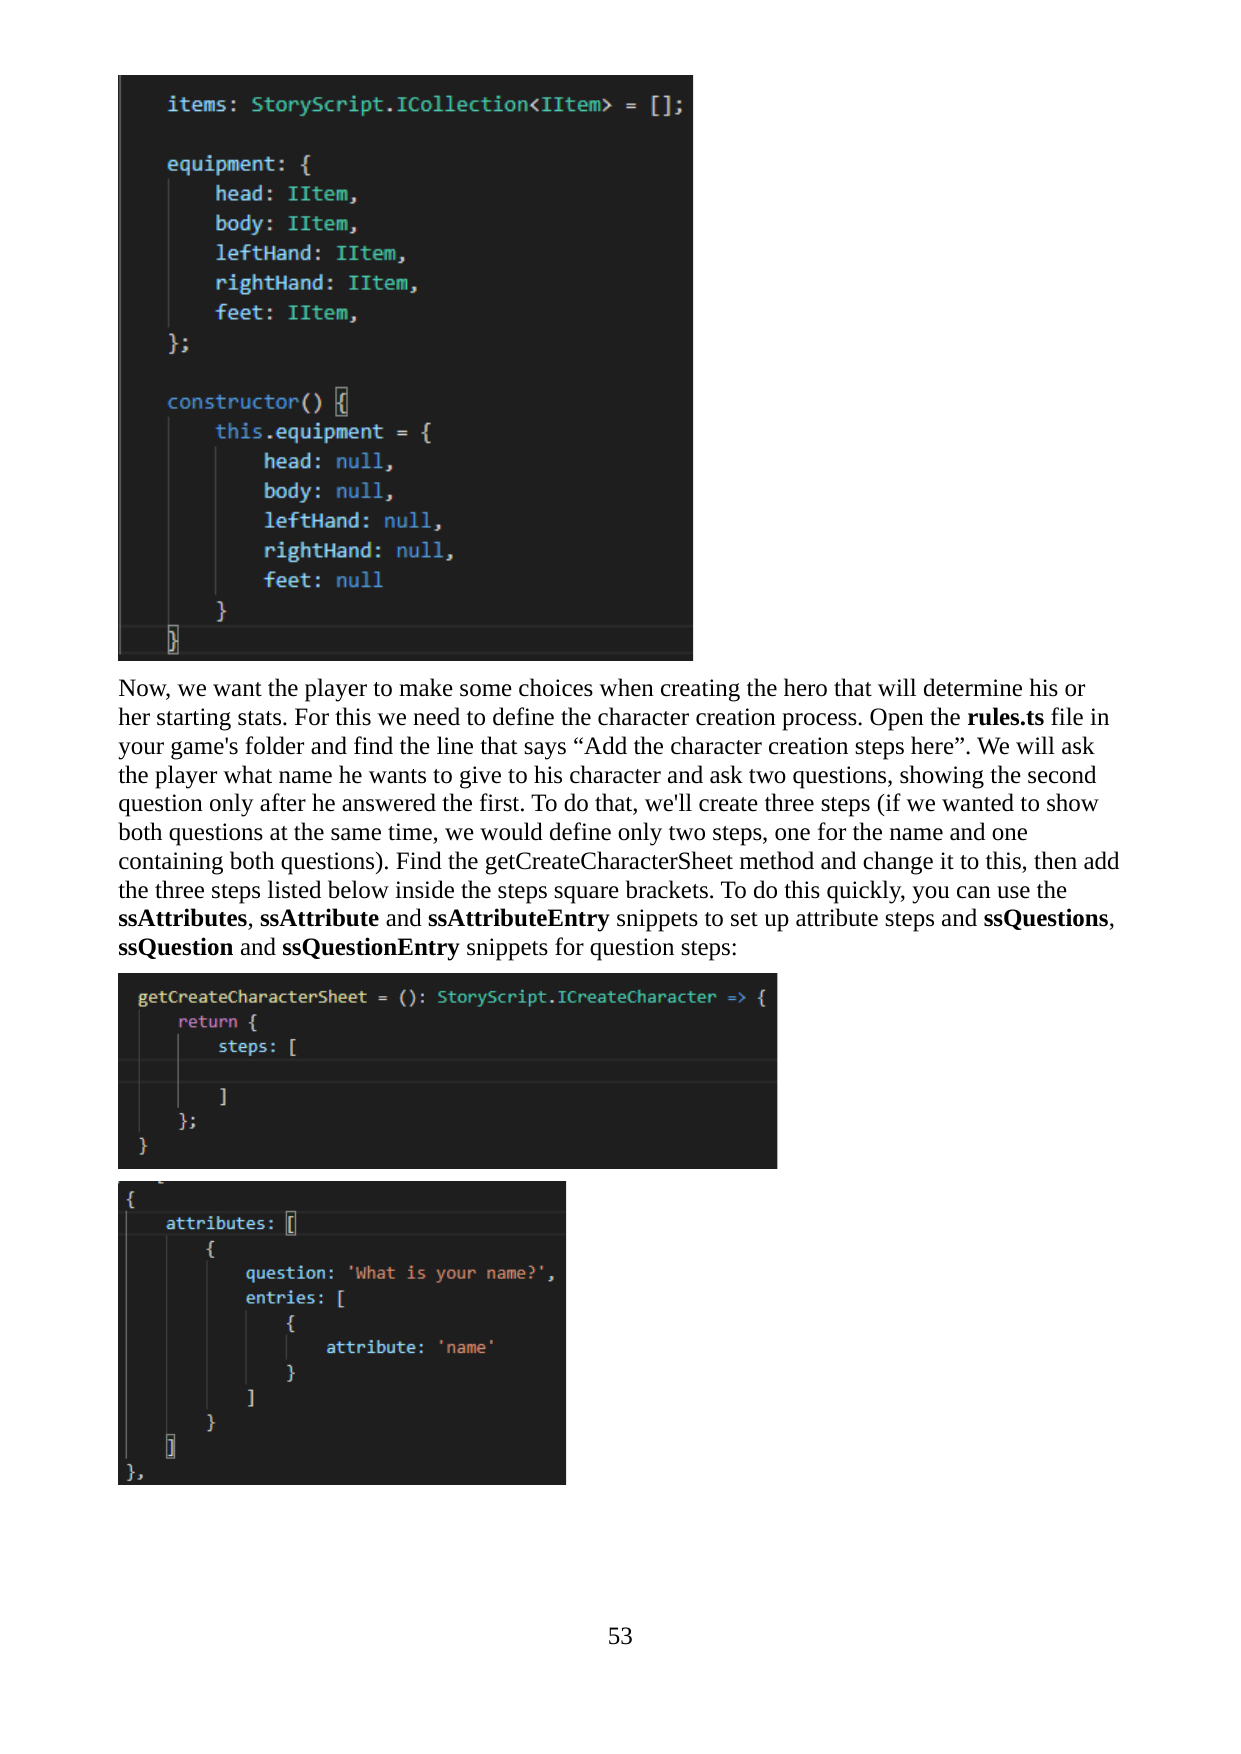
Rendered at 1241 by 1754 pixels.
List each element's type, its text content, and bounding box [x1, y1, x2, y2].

text Now, we want the player to make some choices when creating the hero that will determine his or her starting stats. For this we need to define the character creation process. Open the rules.ts file in your game's folder and find the line that says “Add the character creation steps here”. We will ask the player what name he wants to give to his character and ask two questions, showing the second question only after he answered the first. To do that, we'll create three steps (if we wanted to show both questions at the same time, we would define only two steps, one for the name and one containing both questions). Find the getCreateCharacterSheet method and change it to this, then add the three steps listed below inside the steps square brackets. To do this quickly, you can use the ssAttributes, ssAttribute and ssAttributeEntry snippets to set up attribute steps and ssQuestions, ssQuestion and ssQuestionEntry snippets for question steps: [118, 673, 1122, 961]
